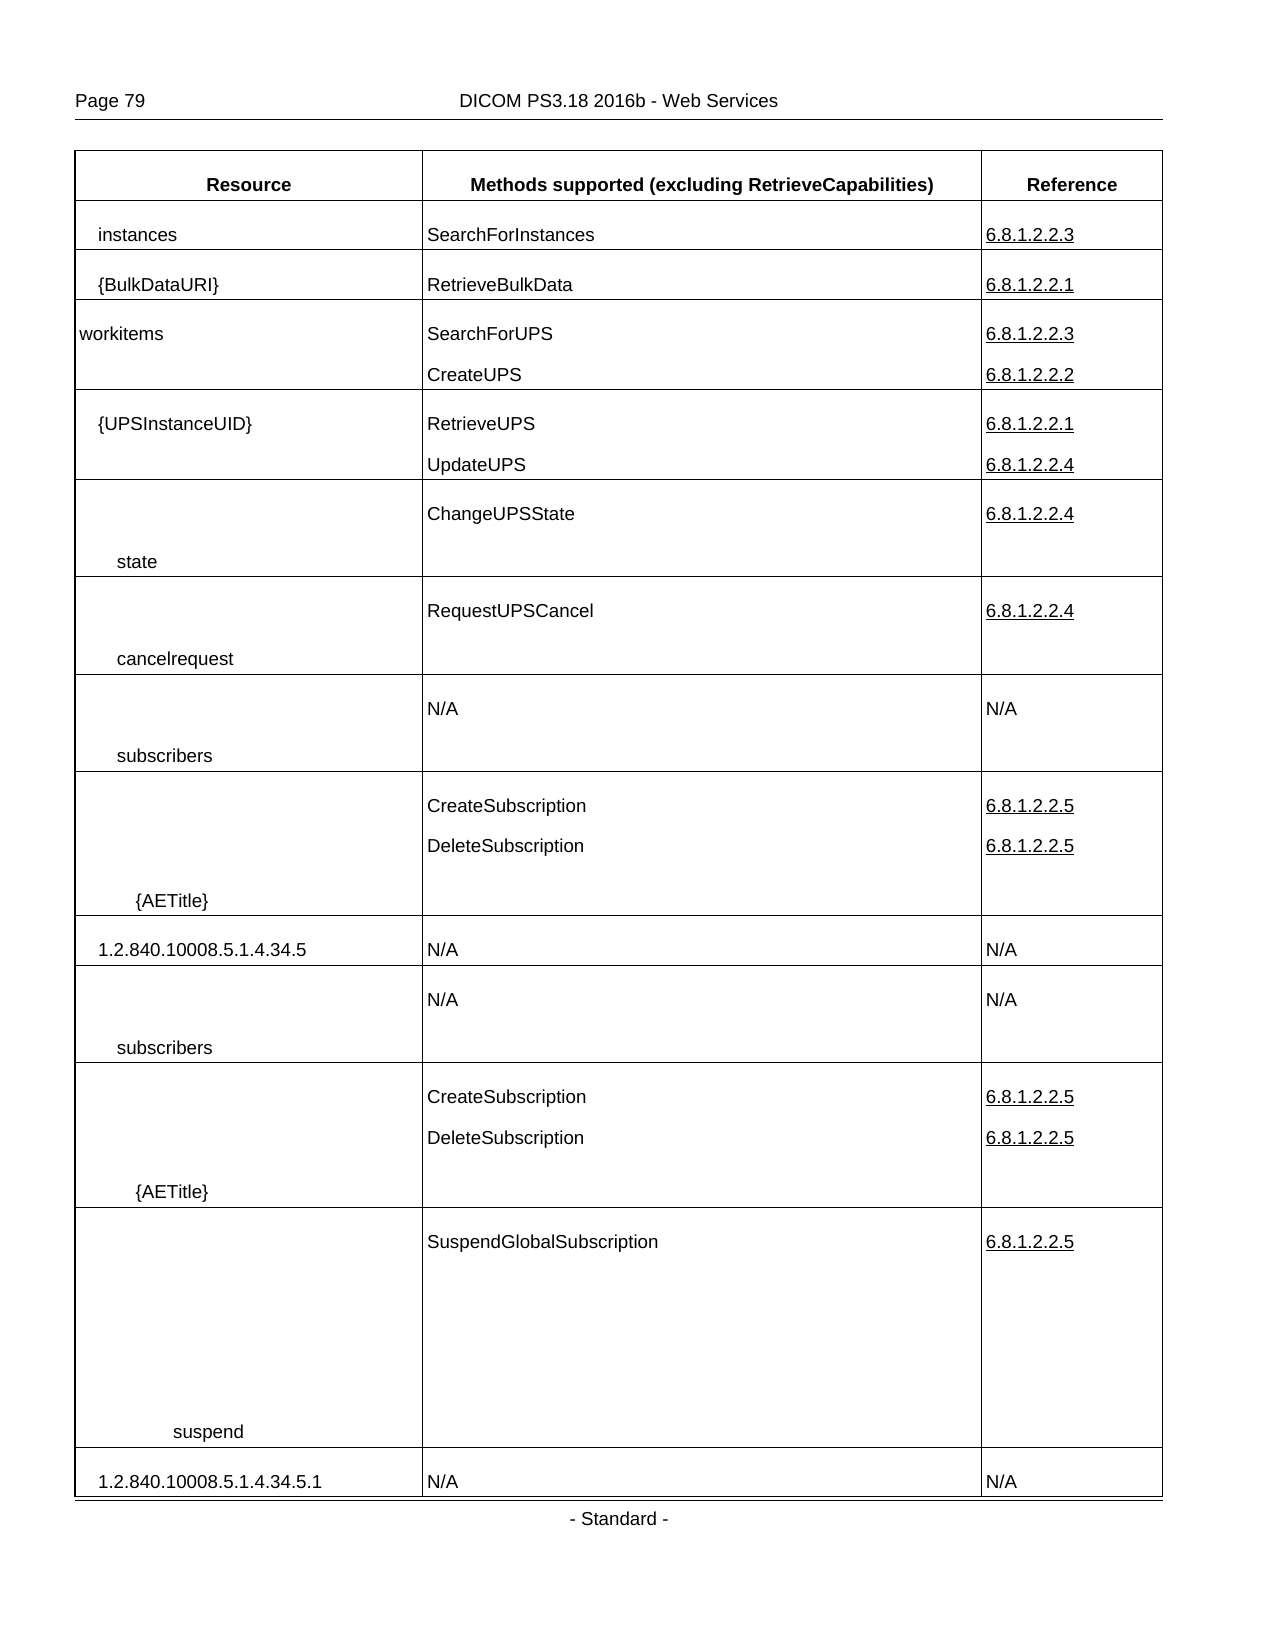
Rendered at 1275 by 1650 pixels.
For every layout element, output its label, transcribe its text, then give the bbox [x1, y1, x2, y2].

table_cell 6.8.1.2.2.3 [982, 201, 1162, 249]
table_cell {AETitle} [76, 772, 422, 915]
table_cell SearchForInstances [423, 201, 981, 249]
table_cell 1.2.840.10008.5.1.4.34.5 [76, 916, 422, 965]
table_cell suspend [76, 1208, 422, 1447]
table_cell cancelrequest [76, 577, 422, 673]
table_cell SearchForUPS CreateUPS [423, 300, 981, 389]
table_cell 6.8.1.2.2.1 6.8.1.2.2.4 [982, 390, 1162, 479]
table_cell state [76, 480, 422, 576]
table_header Methods supported (excluding RetrieveCapabilities) [423, 151, 981, 200]
table_cell 6.8.1.2.2.5 [982, 1208, 1162, 1447]
table_cell N/A [982, 675, 1162, 771]
table_cell 6.8.1.2.2.3 6.8.1.2.2.2 [982, 300, 1162, 389]
table_cell instances [76, 201, 422, 249]
table_cell 6.8.1.2.2.5 6.8.1.2.2.5 [982, 772, 1162, 915]
table_cell {AETitle} [76, 1063, 422, 1207]
table_cell RequestUPSCancel [423, 577, 981, 673]
table_cell 6.8.1.2.2.1 [982, 250, 1162, 299]
table_cell subscribers [76, 675, 422, 771]
table_cell 6.8.1.2.2.4 [982, 577, 1162, 673]
table_cell N/A [423, 916, 981, 965]
table_cell {BulkDataURI} [76, 250, 422, 299]
table_cell N/A [423, 966, 981, 1062]
table_header Reference [982, 151, 1162, 200]
table_cell workitems [76, 300, 422, 389]
table_cell ChangeUPSState [423, 480, 981, 576]
table_cell {UPSInstanceUID} [76, 390, 422, 479]
table_cell 6.8.1.2.2.4 [982, 480, 1162, 576]
table_cell N/A [982, 1448, 1162, 1496]
table_cell N/A [982, 916, 1162, 965]
table_cell 6.8.1.2.2.5 6.8.1.2.2.5 [982, 1063, 1162, 1207]
table_cell 1.2.840.10008.5.1.4.34.5.1 [76, 1448, 422, 1496]
table_cell RetrieveUPS UpdateUPS [423, 390, 981, 479]
table_cell SuspendGlobalSubscription [423, 1208, 981, 1447]
table_cell N/A [423, 1448, 981, 1496]
table_cell RetrieveBulkData [423, 250, 981, 299]
table_header Resource [76, 151, 422, 200]
table_cell CreateSubscription DeleteSubscription [423, 772, 981, 915]
table_cell N/A [423, 675, 981, 771]
table_cell CreateSubscription DeleteSubscription [423, 1063, 981, 1207]
table_cell N/A [982, 966, 1162, 1062]
table_cell subscribers [76, 966, 422, 1062]
